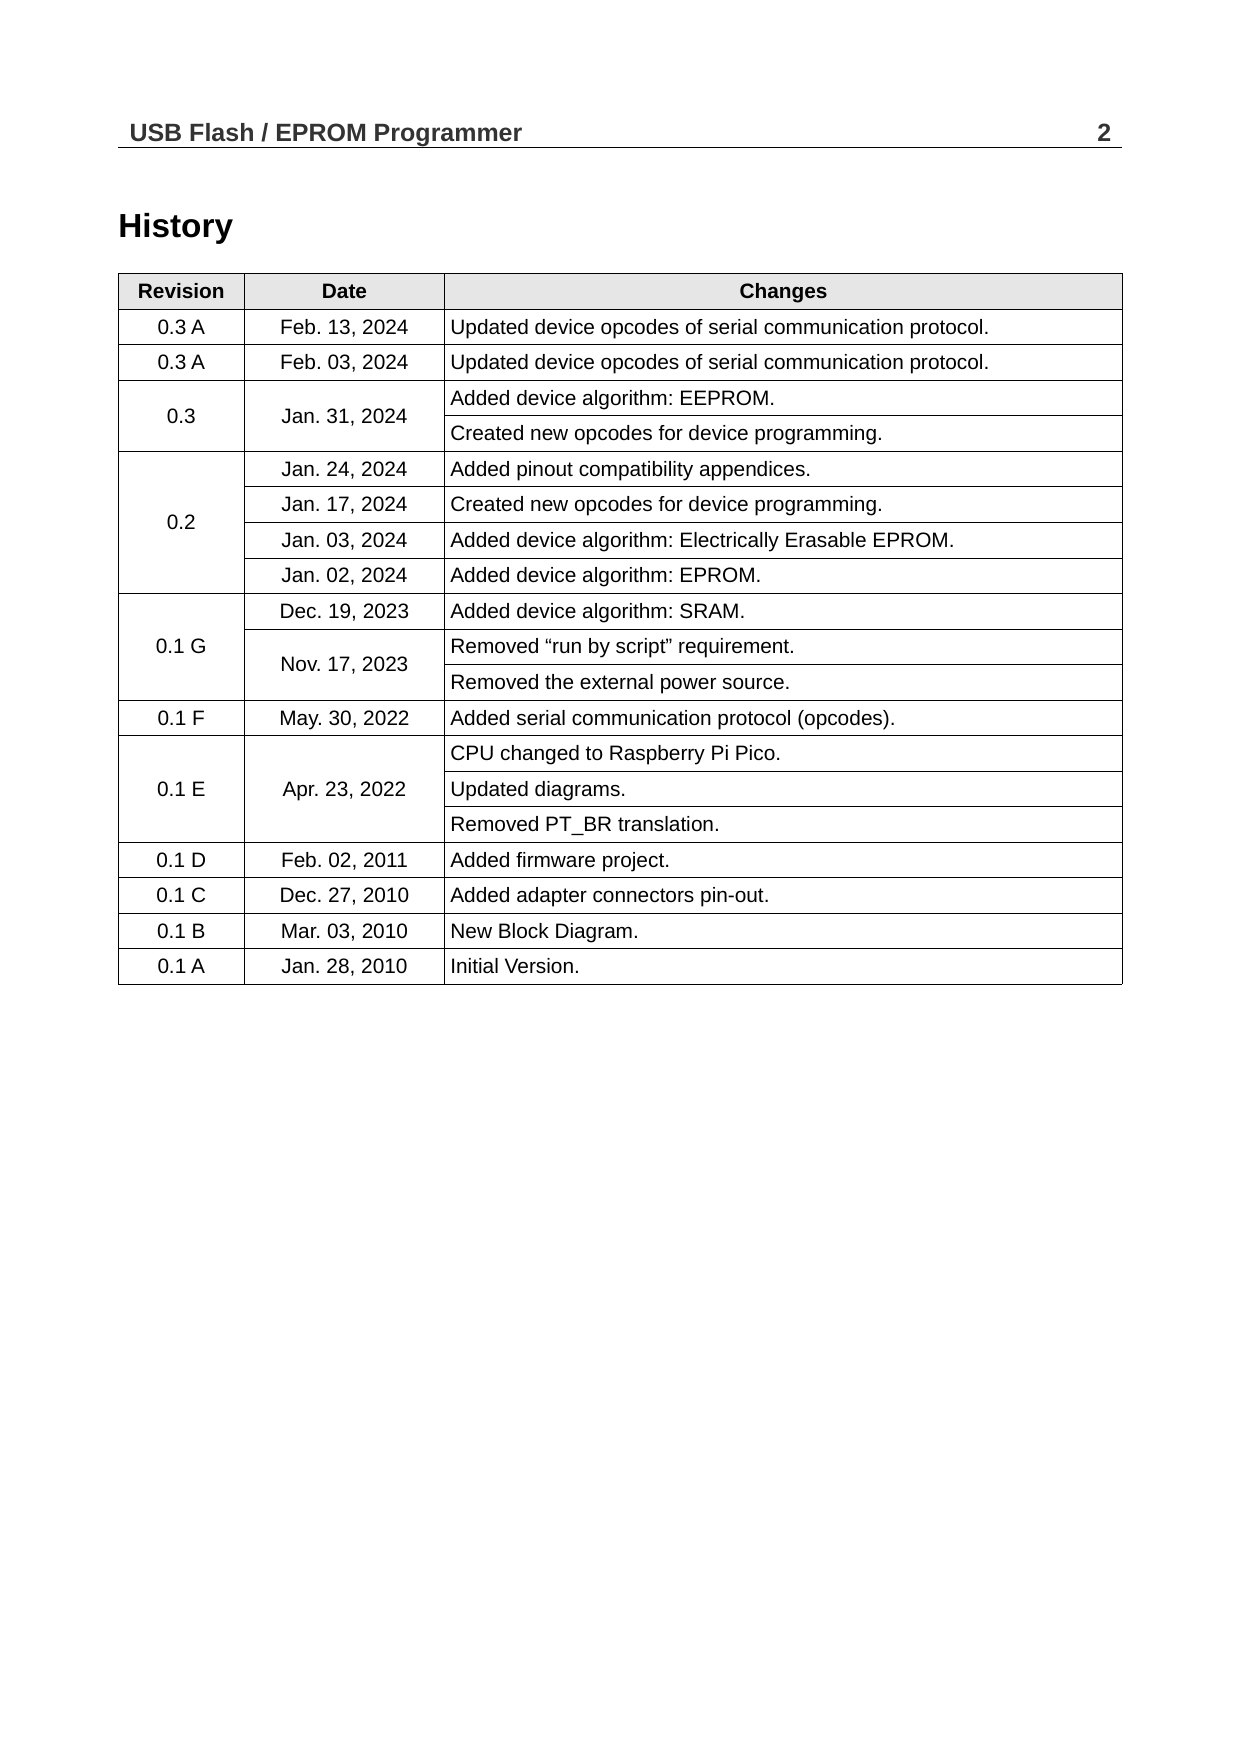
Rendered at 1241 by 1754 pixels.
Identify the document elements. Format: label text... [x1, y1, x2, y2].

table_cell Added serial communication protocol (opcodes). [445, 701, 1122, 735]
table_cell 0.1 D [119, 843, 244, 877]
table_cell Jan. 24, 2024 [245, 452, 444, 486]
table_cell Updated device opcodes of serial communication protocol. [445, 310, 1122, 344]
table_cell Jan. 17, 2024 [245, 487, 444, 522]
table_cell Feb. 03, 2024 [245, 345, 444, 380]
table_cell Removed “run by script” requirement. [445, 630, 1122, 664]
table_cell 0.2 [119, 452, 244, 593]
table_cell 0.3 A [119, 345, 244, 380]
table_cell 0.1 F [119, 701, 244, 735]
table_cell Updated device opcodes of serial communication protocol. [445, 345, 1122, 380]
table_cell Dec. 27, 2010 [245, 878, 444, 913]
table_cell 0.1 G [119, 594, 244, 699]
table_cell Added firmware project. [445, 843, 1122, 877]
table_cell 0.3 A [119, 310, 244, 344]
table_cell Removed the external power source. [445, 665, 1122, 699]
table_cell Initial Version. [445, 949, 1122, 984]
table_cell 0.1 E [119, 736, 244, 842]
table_header Revision [119, 274, 244, 309]
table_cell Mar. 03, 2010 [245, 914, 444, 948]
text History [118, 206, 1122, 244]
table_cell 0.1 C [119, 878, 244, 913]
table_cell Jan. 03, 2024 [245, 523, 444, 557]
table_cell Jan. 28, 2010 [245, 949, 444, 984]
table_cell Feb. 02, 2011 [245, 843, 444, 877]
table_cell Jan. 02, 2024 [245, 559, 444, 593]
table_cell Added device algorithm: EEPROM. [445, 381, 1122, 415]
table_cell Updated diagrams. [445, 772, 1122, 806]
table_header Date [245, 274, 444, 309]
table_cell 0.1 B [119, 914, 244, 948]
table_cell 0.3 [119, 381, 244, 451]
table_cell Added device algorithm: EPROM. [445, 559, 1122, 593]
table_cell Feb. 13, 2024 [245, 310, 444, 344]
table_cell Apr. 23, 2022 [245, 736, 444, 842]
table_cell May. 30, 2022 [245, 701, 444, 735]
table_cell Added device algorithm: Electrically Erasable EPROM. [445, 523, 1122, 557]
table_cell Nov. 17, 2023 [245, 630, 444, 699]
table_cell Dec. 19, 2023 [245, 594, 444, 628]
table_cell Added adapter connectors pin-out. [445, 878, 1122, 913]
table_cell Added device algorithm: SRAM. [445, 594, 1122, 628]
table_cell Jan. 31, 2024 [245, 381, 444, 451]
table_cell Created new opcodes for device programming. [445, 416, 1122, 451]
table_cell Created new opcodes for device programming. [445, 487, 1122, 522]
table_header Changes [445, 274, 1122, 309]
table_cell Removed PT_BR translation. [445, 807, 1122, 842]
table_cell New Block Diagram. [445, 914, 1122, 948]
table_cell Added pinout compatibility appendices. [445, 452, 1122, 486]
table_cell CPU changed to Raspberry Pi Pico. [445, 736, 1122, 771]
table_cell 0.1 A [119, 949, 244, 984]
